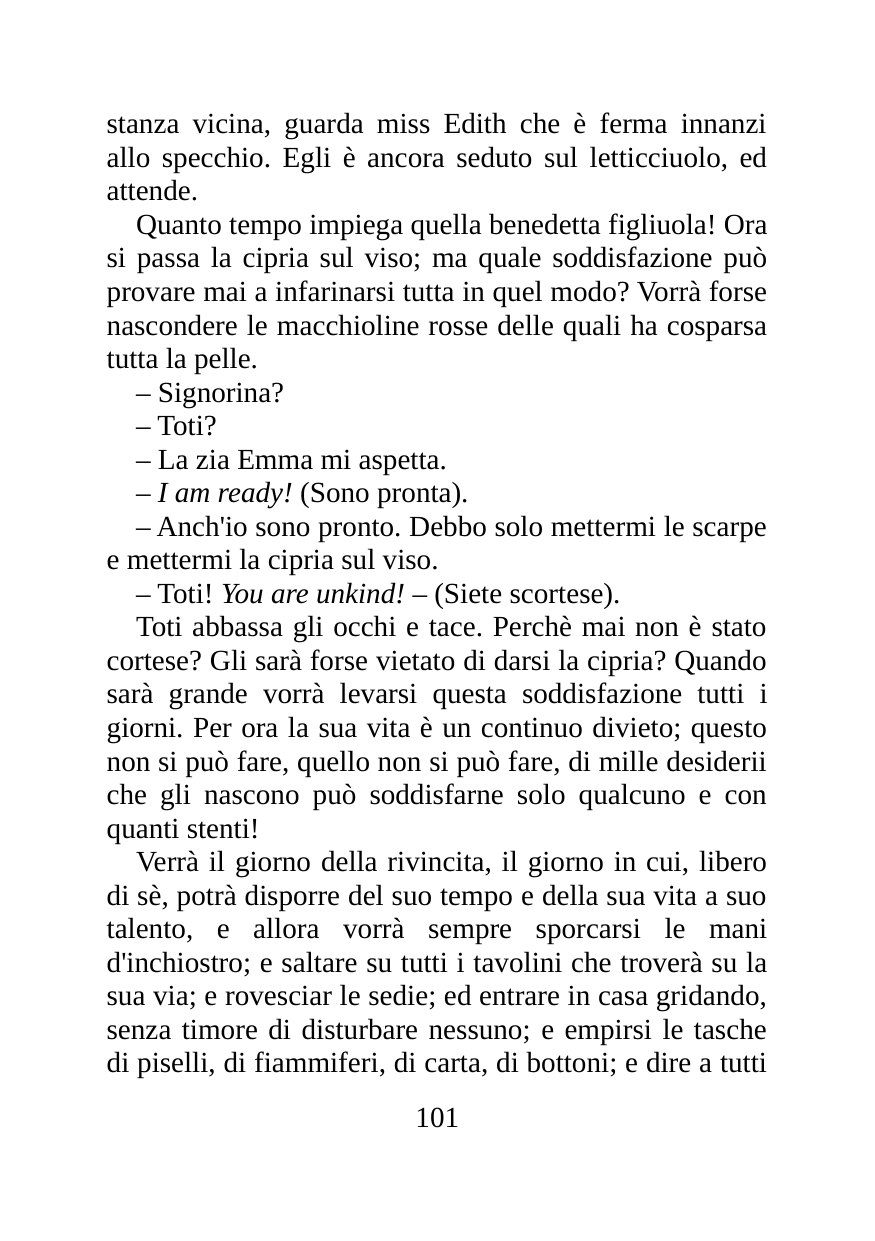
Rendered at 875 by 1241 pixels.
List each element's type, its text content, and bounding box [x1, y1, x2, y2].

text ‒ Anch'io sono pronto. Debbo solo mettermi le scarpe e mettermi la cipria sul viso. [106, 509, 768, 576]
text ‒ Toti! You are unkind! ‒ (Siete scortese). [106, 576, 768, 609]
text ‒ I am ready! (Sono pronta). [106, 475, 768, 509]
text ‒ La zia Emma mi aspetta. [106, 442, 768, 475]
text ‒ Signorina? [106, 375, 768, 408]
text stanza vicina, guarda miss Edith che è ferma innanzi allo specchio. Egli è ancora seduto sul letticciuolo, ed attende. [106, 106, 768, 207]
text Toti abbassa gli occhi e tace. Perchè mai non è stato cortese? Gli sarà forse vietato di darsi la cipria? Quando sarà grande vorrà levarsi questa soddisfazione tutti i giorni. Per ora la sua vita è un continuo divieto; questo non si può fare, quello non si può fare, di mille desiderii che gli nascono può soddisfarne solo qualcuno e con quanti stenti! [106, 609, 768, 844]
text ‒ Toti? [106, 408, 768, 442]
text Quanto tempo impiega quella benedetta figliuola! Ora si passa la cipria sul viso; ma quale soddisfazione può provare mai a infarinarsi tutta in quel modo? Vorrà forse nascondere le macchioline rosse delle quali ha cosparsa tutta la pelle. [106, 207, 768, 375]
text Verrà il giorno della rivincita, il giorno in cui, libero di sè, potrà disporre del suo tempo e della sua vita a suo talento, e allora vorrà sempre sporcarsi le mani d'inchiostro; e saltare su tutti i tavolini che troverà su la sua via; e rovesciar le sedie; ed entrare in casa gridando, senza timore di disturbare nessuno; e empirsi le tasche di piselli, di fiammiferi, di carta, di bottoni; e dire a tutti [106, 844, 768, 1079]
